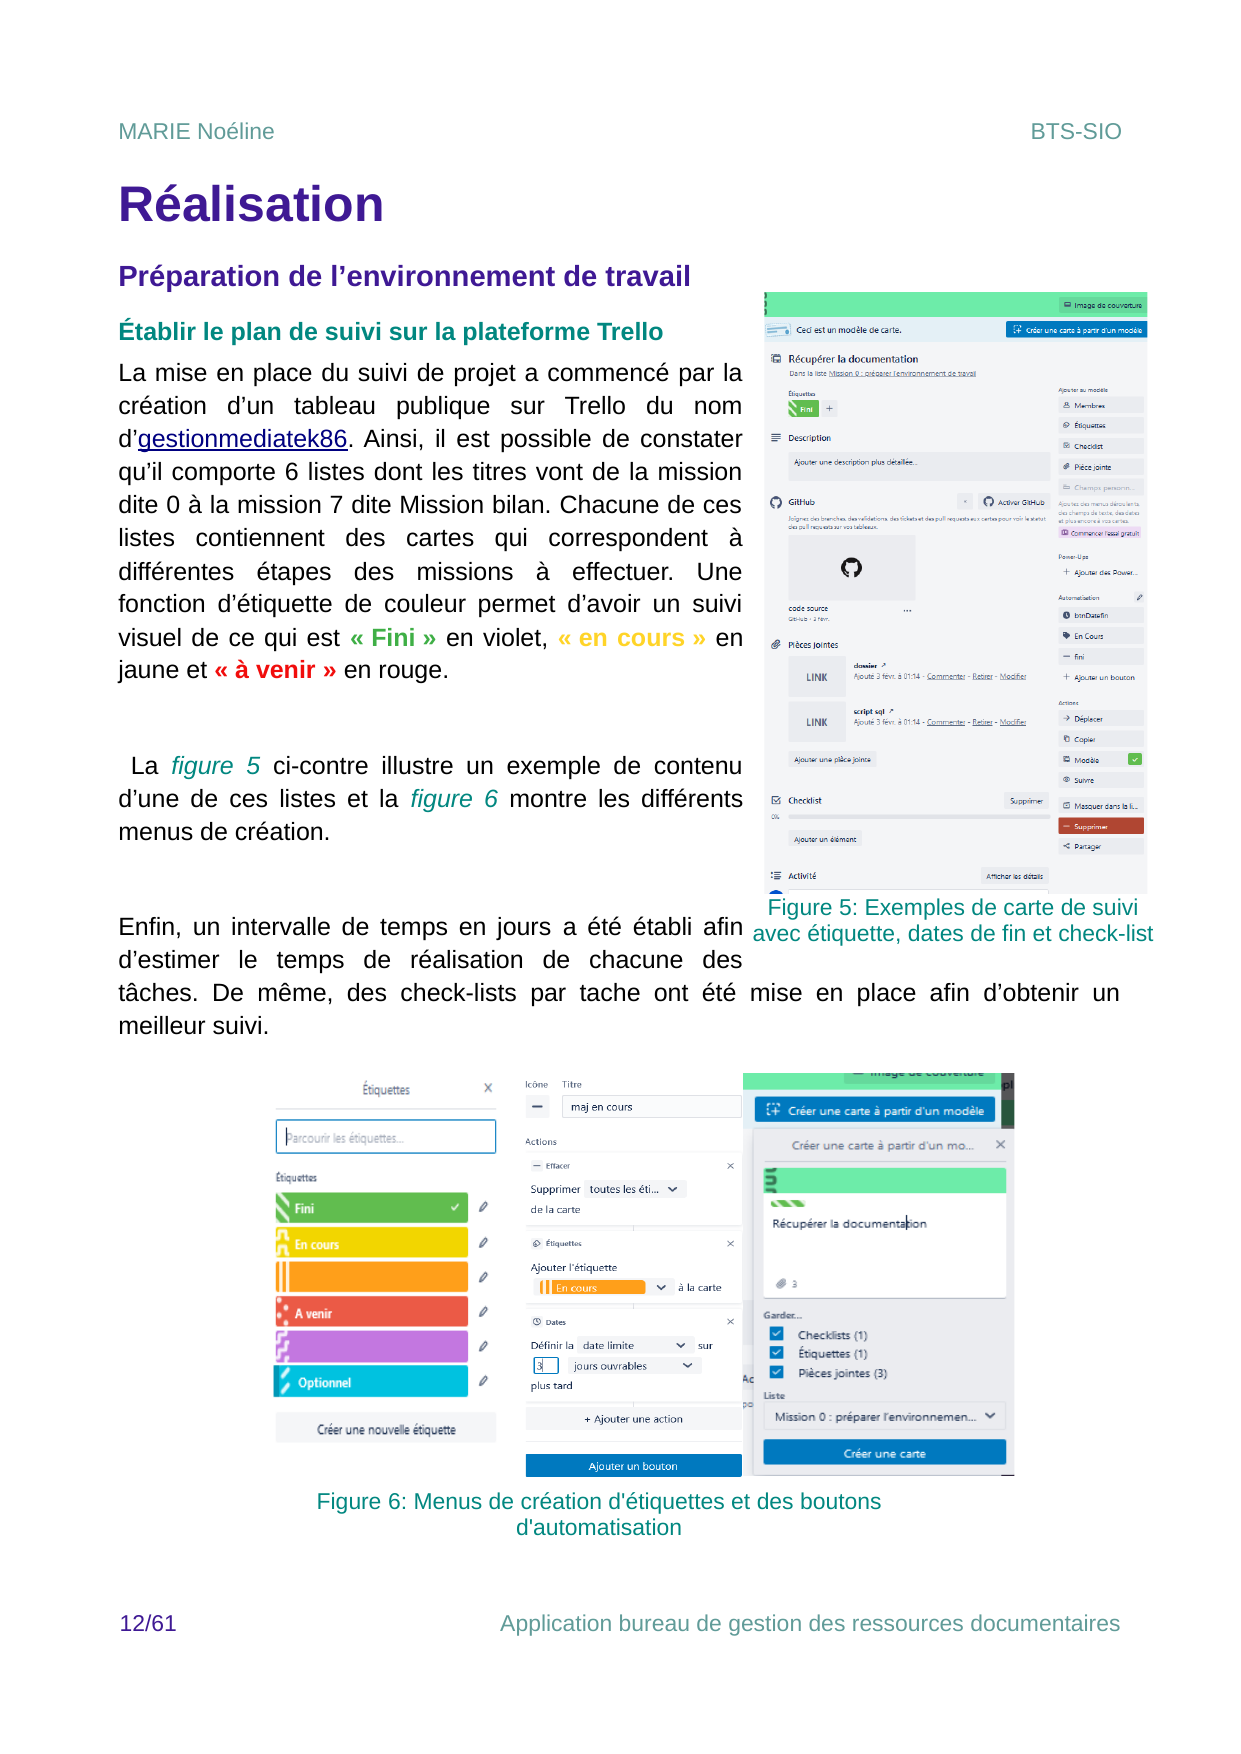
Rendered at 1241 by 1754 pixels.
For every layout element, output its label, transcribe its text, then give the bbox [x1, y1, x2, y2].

text Enfin, un intervalle de temps en jours a été établi afin d’estimer le temps de réalisation de chacune des tâches. De même, des check-lists par tache ont été mise en place afin d’obtenir un meilleur suivi. [118, 912, 1122, 1040]
text Figure 6: Menus de création d'étiquettes et des boutons d'automatisation [263, 1488, 935, 1540]
text La mise en place du suivi de projet a commencé par la création d’un tableau publique sur Trello du nom d’gestionmediatek86. Ainsi, il est possible de constater qu’il comporte 6 listes dont les titres vont de la mission dite 0 à la mission 7 dite Mission bilan. Chacune de ces listes contiennent des cartes qui correspondent à différentes étapes des missions à effectuer. Une fonction d’étiquette de couleur permet d’avoir un suivi visuel de ce qui est « Fini » en violet, « en cours » en jaune et « à venir » en rouge. [118, 358, 743, 684]
text Figure 5: Exemples de carte de suivi avec étiquette, dates de fin et check-list [743, 891, 1162, 947]
subtitle Préparation de l’environnement de travail [118, 258, 1122, 292]
subtitle Réalisation [118, 174, 1122, 231]
subtitle [743, 947, 1162, 969]
picture [764, 292, 1148, 894]
subtitle Établir le plan de suivi sur la plateforme Trello [118, 317, 743, 346]
text La figure 5 ci-contre illustre un exemple de contenu d’une de ces listes et la figure 6 montre les différents menus de création. [118, 751, 743, 846]
picture [525, 1073, 1015, 1479]
picture [268, 1078, 503, 1456]
